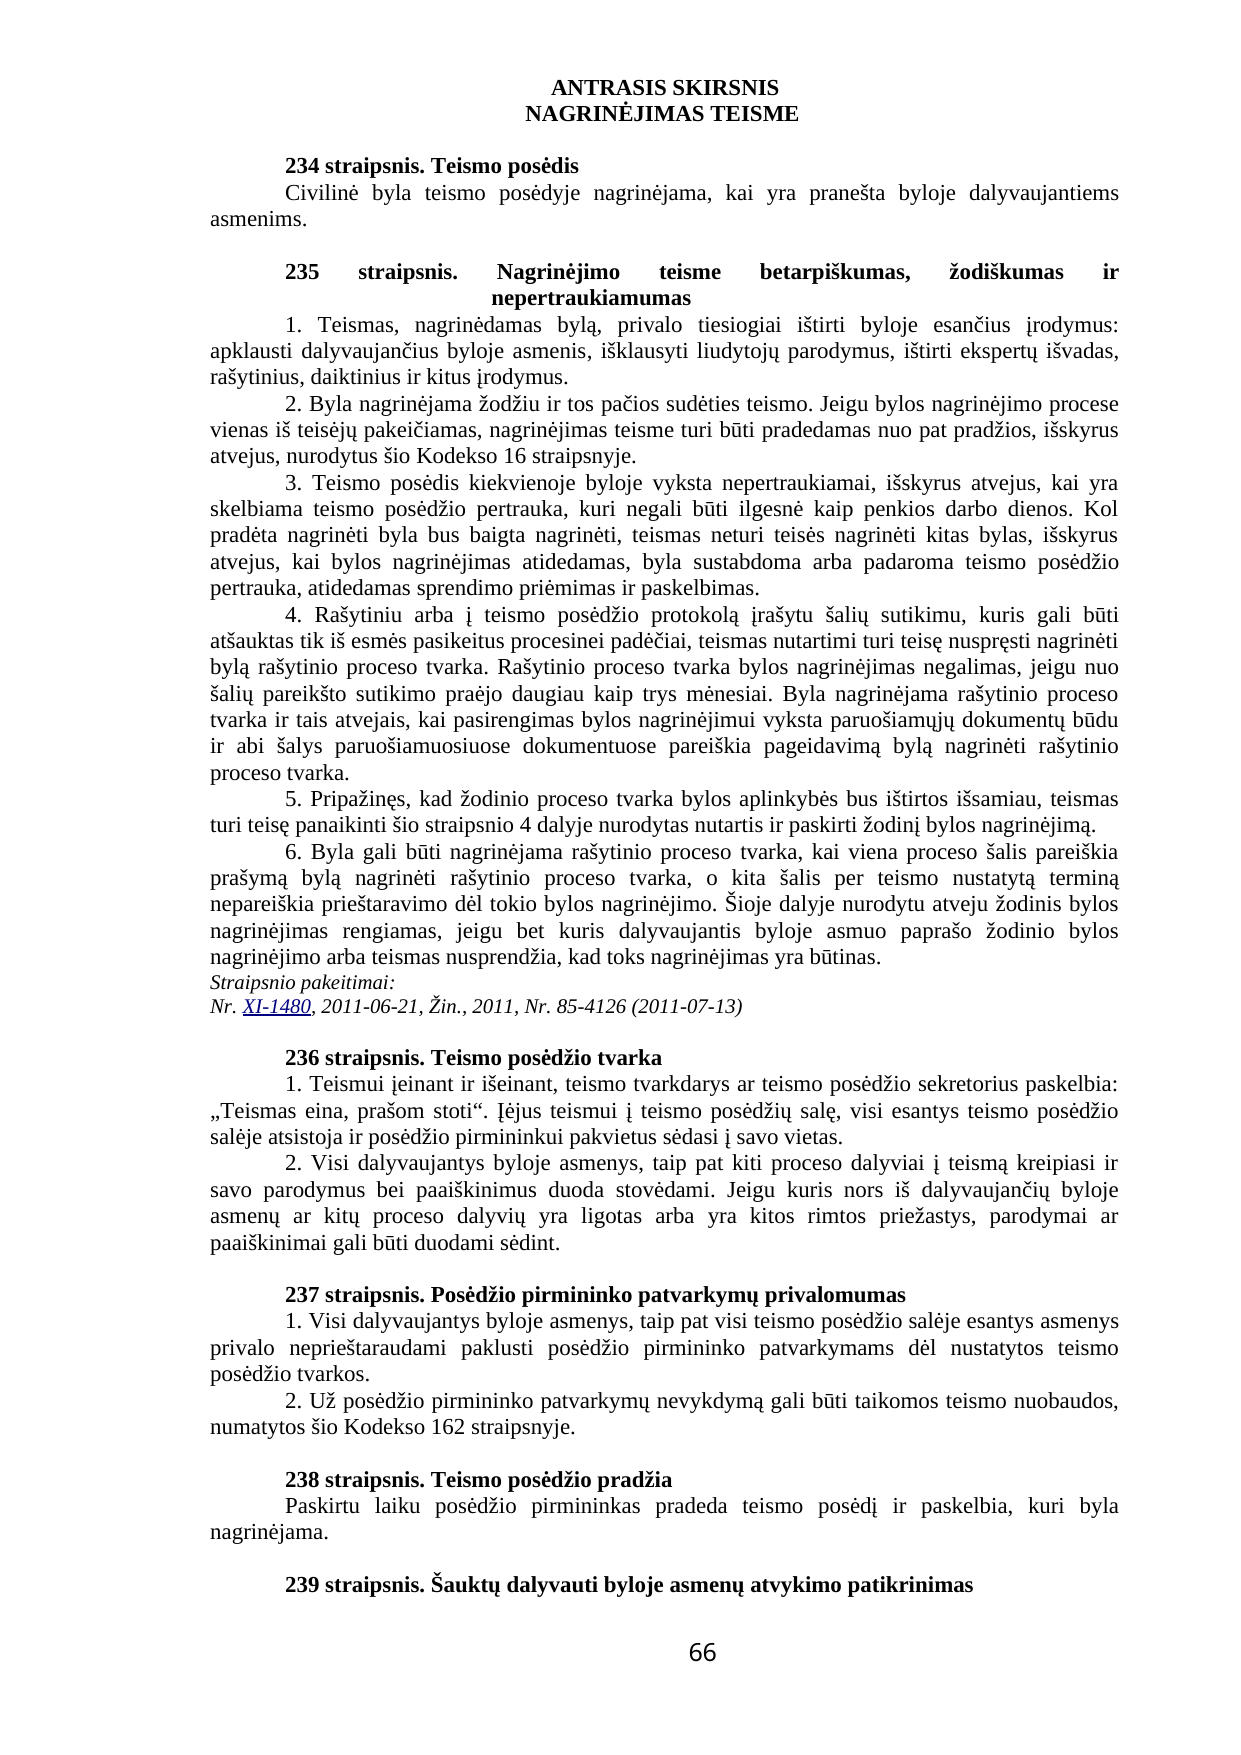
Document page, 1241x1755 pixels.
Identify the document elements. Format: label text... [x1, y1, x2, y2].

subtitle Nagrinėjimas teisme [210, 100, 1120, 126]
text 235 straipsnis. Nagrinėjimo teisme betarpiškumas, žodiškumas ir nepertraukiamumas [285, 258, 1120, 311]
subtitle AntrasIS skirsnis [210, 73, 1120, 100]
text Straipsnio pakeitimai: [210, 969, 1120, 994]
text 2. Visi dalyvaujantys byloje asmenys, taip pat kiti proceso dalyviai į teismą kreipiasi ir savo parodymus bei paaiškinimus duoda stovėdami. Jeigu kuris nors iš dalyvaujančių byloje asmenų ar kitų proceso dalyvių yra ligotas arba yra kitos rimtos priežastys, parodymai ar paaiškinimai gali būti duodami sėdint. [210, 1149, 1120, 1255]
text 3. Teismo posėdis kiekvienoje byloje vyksta nepertraukiamai, išskyrus atvejus, kai yra skelbiama teismo posėdžio pertrauka, kuri negali būti ilgesnė kaip penkios darbo dienos. Kol pradėta nagrinėti byla bus baigta nagrinėti, teismas neturi teisės nagrinėti kitas bylas, išskyrus atvejus, kai bylos nagrinėjimas atidedamas, byla sustabdoma arba padaroma teismo posėdžio pertrauka, atidedamas sprendimo priėmimas ir paskelbimas. [210, 469, 1120, 601]
text 236 straipsnis. Teismo posėdžio tvarka [210, 1044, 1120, 1070]
text 239 straipsnis. Šauktų dalyvauti byloje asmenų atvykimo patikrinimas [210, 1571, 1120, 1597]
text 1. Visi dalyvaujantys byloje asmenys, taip pat visi teismo posėdžio salėje esantys asmenys privalo neprieštaraudami paklusti posėdžio pirmininko patvarkymams dėl nustatytos teismo posėdžio tvarkos. [210, 1308, 1120, 1387]
text 4. Rašytiniu arba į teismo posėdžio protokolą įrašytu šalių sutikimu, kuris gali būti atšauktas tik iš esmės pasikeitus procesinei padėčiai, teismas nutartimi turi teisę nuspręsti nagrinėti bylą rašytinio proceso tvarka. Rašytinio proceso tvarka bylos nagrinėjimas negalimas, jeigu nuo šalių pareikšto sutikimo praėjo daugiau kaip trys mėnesiai. Byla nagrinėjama rašytinio proceso tvarka ir tais atvejais, kai pasirengimas bylos nagrinėjimui vyksta paruošiamųjų dokumentų būdu ir abi šalys paruošiamuosiuose dokumentuose pareiškia pageidavimą bylą nagrinėti rašytinio proceso tvarka. [210, 601, 1120, 785]
text 234 straipsnis. Teismo posėdis [210, 153, 1120, 179]
text Civilinė byla teismo posėdyje nagrinėjama, kai yra pranešta byloje dalyvaujantiems asmenims. [210, 179, 1120, 232]
text 1. Teismui įeinant ir išeinant, teismo tvarkdarys ar teismo posėdžio sekretorius paskelbia: „Teismas eina, prašom stoti“. Įėjus teismui į teismo posėdžių salę, visi esantys teismo posėdžio salėje atsistoja ir posėdžio pirmininkui pakvietus sėdasi į savo vietas. [210, 1070, 1120, 1149]
text 6. Byla gali būti nagrinėjama rašytinio proceso tvarka, kai viena proceso šalis pareiškia prašymą bylą nagrinėti rašytinio proceso tvarka, o kita šalis per teismo nustatytą terminą nepareiškia prieštaravimo dėl tokio bylos nagrinėjimo. Šioje dalyje nurodytu atveju žodinis bylos nagrinėjimas rengiamas, jeigu bet kuris dalyvaujantis byloje asmuo paprašo žodinio bylos nagrinėjimo arba teismas nusprendžia, kad toks nagrinėjimas yra būtinas. [210, 838, 1120, 969]
text Paskirtu laiku posėdžio pirmininkas pradeda teismo posėdį ir paskelbia, kuri byla nagrinėjama. [210, 1492, 1120, 1545]
text 5. Pripažinęs, kad žodinio proceso tvarka bylos aplinkybės bus ištirtos išsamiau, teismas turi teisę panaikinti šio straipsnio 4 dalyje nurodytas nutartis ir paskirti žodinį bylos nagrinėjimą. [210, 785, 1120, 838]
text Nr. XI-1480, 2011-06-21, Žin., 2011, Nr. 85-4126 (2011-07-13) [210, 994, 1120, 1018]
text 2. Už posėdžio pirmininko patvarkymų nevykdymą gali būti taikomos teismo nuobaudos, numatytos šio Kodekso 162 straipsnyje. [210, 1387, 1120, 1439]
text 1. Teismas, nagrinėdamas bylą, privalo tiesiogiai ištirti byloje esančius įrodymus: apklausti dalyvaujančius byloje asmenis, išklausyti liudytojų parodymus, ištirti ekspertų išvadas, rašytinius, daiktinius ir kitus įrodymus. [210, 311, 1120, 390]
text 2. Byla nagrinėjama žodžiu ir tos pačios sudėties teismo. Jeigu bylos nagrinėjimo procese vienas iš teisėjų pakeičiamas, nagrinėjimas teisme turi būti pradedamas nuo pat pradžios, išskyrus atvejus, nurodytus šio Kodekso 16 straipsnyje. [210, 390, 1120, 469]
text 237 straipsnis. Posėdžio pirmininko patvarkymų privalomumas [285, 1281, 1120, 1308]
text 238 straipsnis. Teismo posėdžio pradžia [210, 1466, 1120, 1492]
